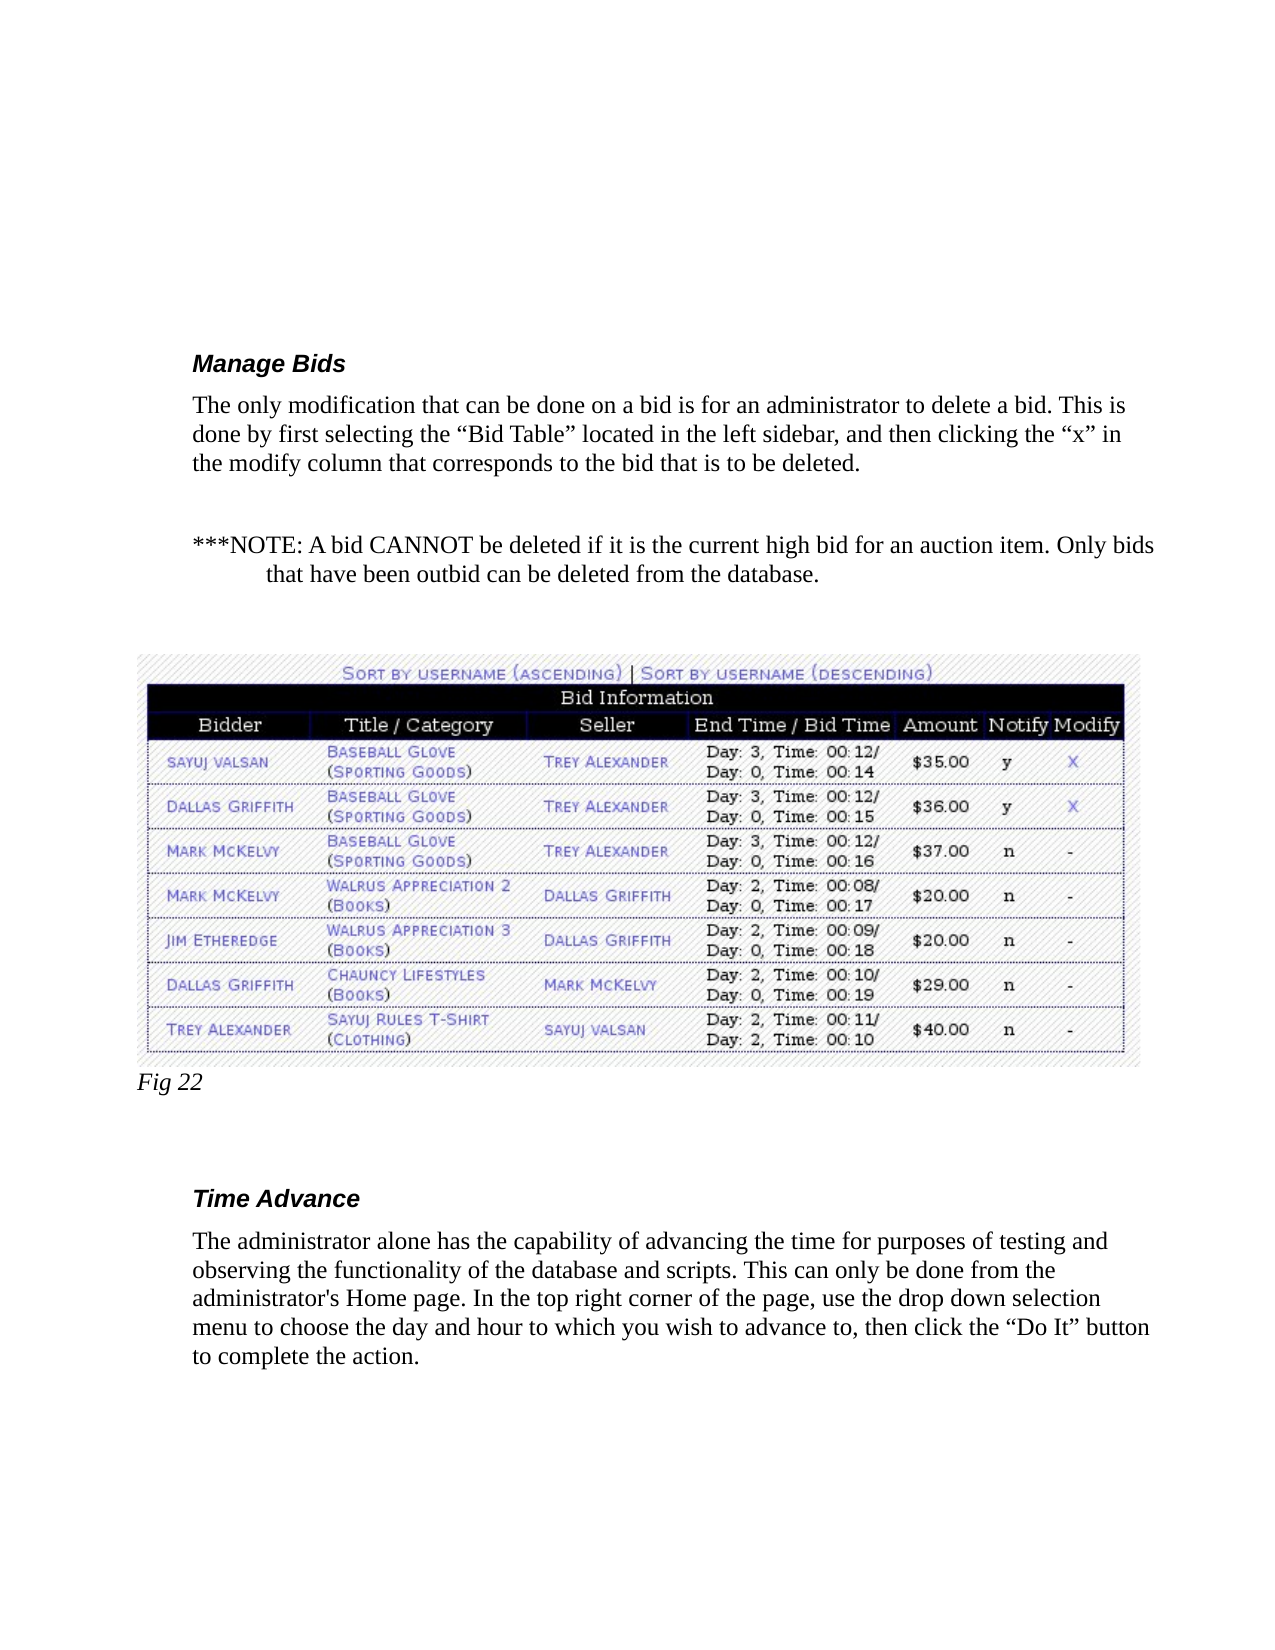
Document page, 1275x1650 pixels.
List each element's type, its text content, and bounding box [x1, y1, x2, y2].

text The only modification that can be done on a bid is for an administrator to delete a bid. This is done by first selecting the “Bid Table” located in the left sidebar, and then clicking the “x” in the modify column that corresponds to the bid that is to be deleted. [118, 391, 1157, 477]
text ***NOTE: A bid CANNOT be deleted if it is the current high bid for an auction item. Only bids that have been outbid can be deleted from the database. [118, 531, 1157, 588]
subtitle Time Advance [118, 1180, 1157, 1213]
picture [137, 654, 1141, 1067]
subtitle Manage Bids [118, 349, 1157, 378]
text Fig 22 [137, 1067, 1140, 1096]
text The administrator alone has the capability of advancing the time for purposes of testing and observing the functionality of the database and scripts. This can only be done from the administrator's Home page. In the top right corner of the page, use the drop down selection menu to choose the day and hour to which you wish to advance to, then click the “Do It” button to complete the action. [118, 1226, 1157, 1370]
